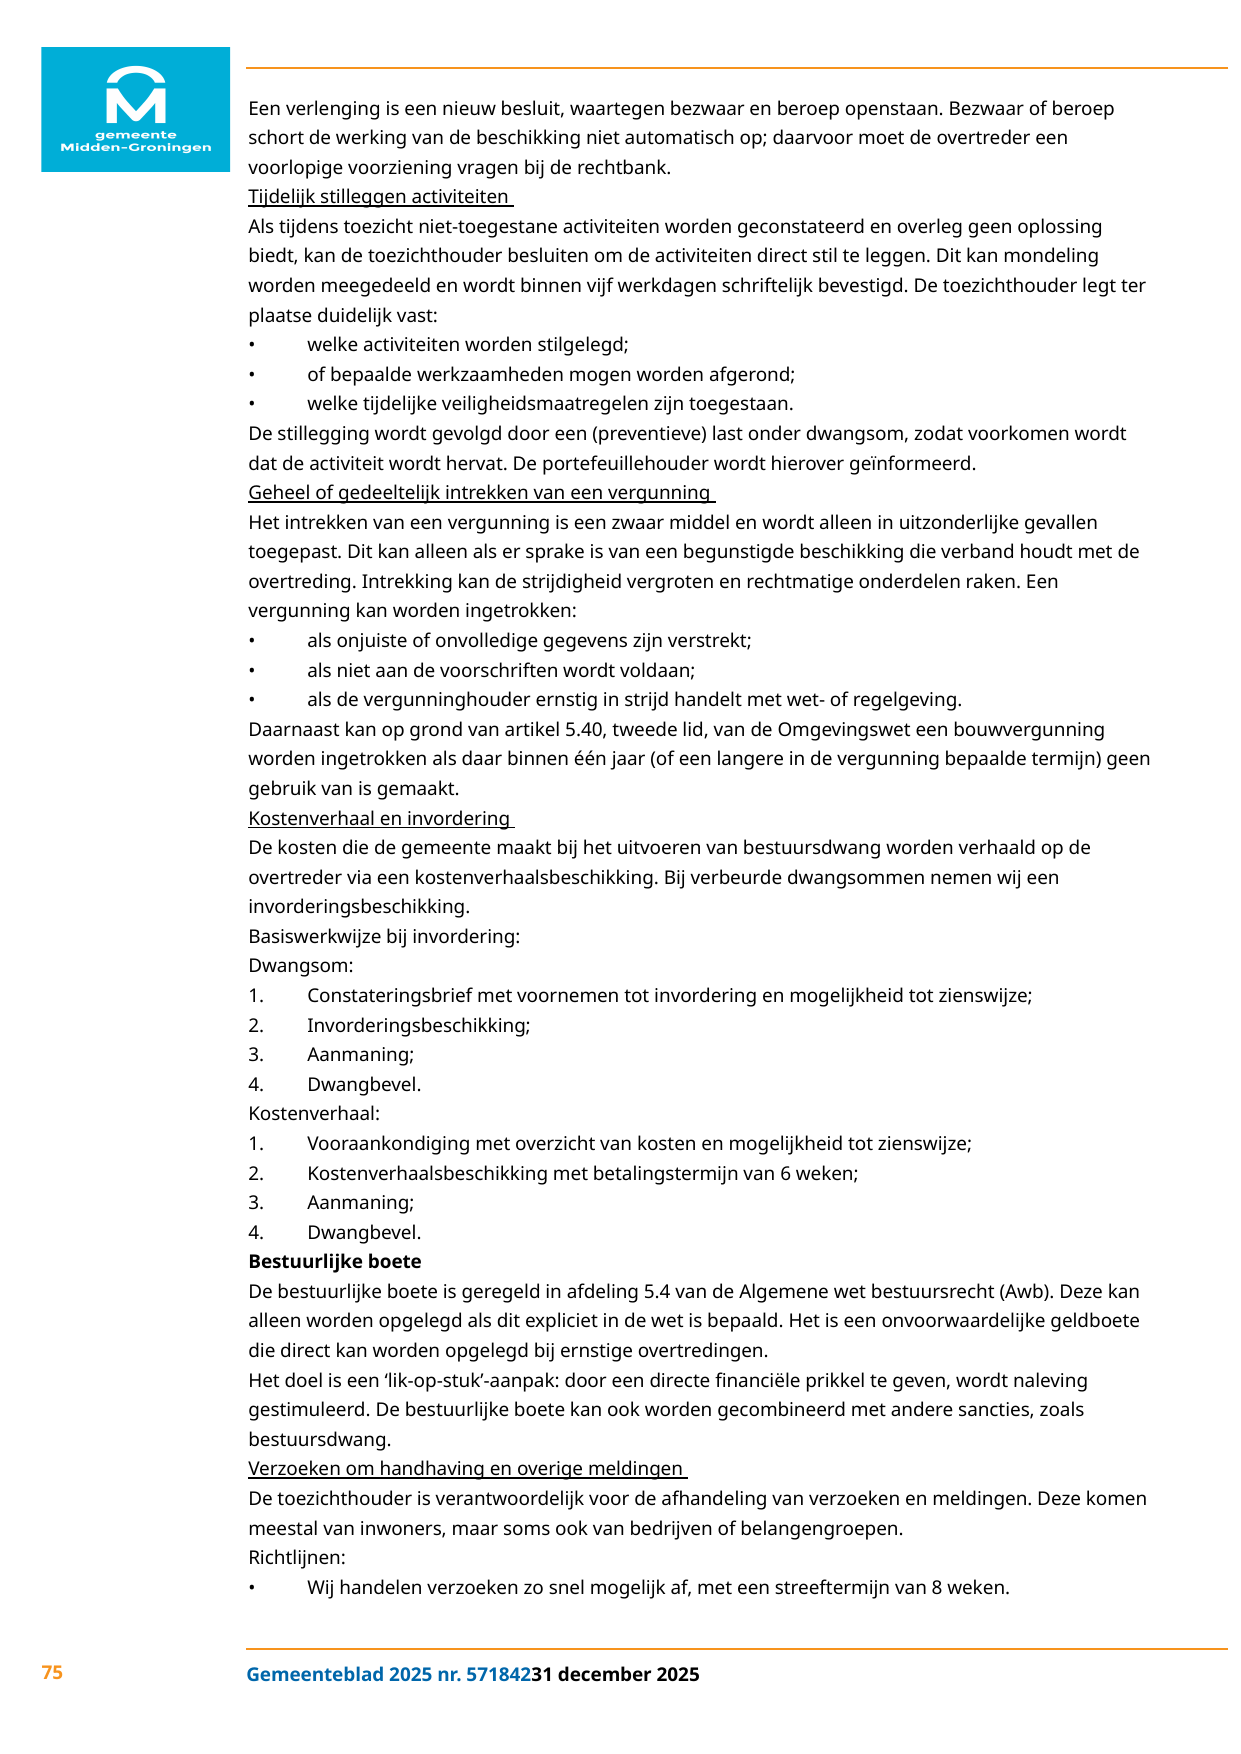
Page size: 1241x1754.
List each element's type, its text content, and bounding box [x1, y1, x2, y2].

list welke activiteiten worden stilgelegd; [248, 331, 1152, 357]
text De toezichthouder is verantwoordelijk voor de afhandeling van verzoeken en meldingen. Deze komen meestal van inwoners, maar soms ook van bedrijven of belangengroepen. [248, 1485, 1152, 1541]
list Dwangbevel. [248, 1219, 1152, 1245]
list Aanmaning; [248, 1041, 1152, 1067]
list Wij handelen verzoeken zo snel mogelijk af, met een streeftermijn van 8 weken. [248, 1574, 1152, 1600]
list Dwangbevel. [248, 1071, 1152, 1097]
text Tijdelijk stilleggen activiteiten [248, 183, 1152, 209]
text Daarnaast kan op grond van artikel 5.40, tweede lid, van de Omgevingswet een bouwvergunning worden ingetrokken als daar binnen één jaar (of een langere in de vergunning bepaalde termijn) geen gebruik van is gemaakt. [248, 716, 1152, 801]
text Basiswerkwijze bij invordering: [248, 923, 1152, 949]
text Kostenverhaal en invordering [248, 805, 1152, 831]
list als de vergunninghouder ernstig in strijd handelt met wet- of regelgeving. [248, 686, 1152, 712]
list Aanmaning; [248, 1189, 1152, 1215]
text Het intrekken van een vergunning is een zwaar middel en wordt alleen in uitzonderlijke gevallen toegepast. Dit kan alleen als er sprake is van een begunstigde beschikking die verband houdt met de overtreding. Intrekking kan de strijdigheid vergroten en rechtmatige onderdelen raken. Een vergunning kan worden ingetrokken: [248, 509, 1152, 623]
text Dwangsom: [248, 953, 1152, 978]
picture [108, 66, 164, 82]
list als onjuiste of onvolledige gegevens zijn verstrekt; [248, 627, 1152, 653]
text De kosten die de gemeente maakt bij het uitvoeren van bestuursdwang worden verhaald op de overtreder via een kostenverhaalsbeschikking. Bij verbeurde dwangsommen nemen wij een invorderingsbeschikking. [248, 834, 1152, 919]
text Als tijdens toezicht niet-toegestane activiteiten worden geconstateerd en overleg geen oplossing biedt, kan de toezichthouder besluiten om de activiteiten direct stil te leggen. Dit kan mondeling worden meegedeeld en wordt binnen vijf werkdagen schriftelijk bevestigd. De toezichthouder legt ter plaatse duidelijk vast: [248, 213, 1152, 328]
text Een verlenging is een nieuw besluit, waartegen bezwaar en beroep openstaan. Bezwaar of beroep schort de werking van de beschikking niet automatisch op; daarvoor moet de overtreder een voorlopige voorziening vragen bij de rechtbank. [248, 95, 1152, 180]
text De stillegging wordt gevolgd door een (preventieve) last onder dwangsom, zodat voorkomen wordt dat de activiteit wordt hervat. De portefeuillehouder wordt hierover geïnformeerd. [248, 420, 1152, 476]
text Het doel is een ‘lik-op-stuk’-aanpak: door een directe financiële prikkel te geven, wordt naleving gestimuleerd. De bestuurlijke boete kan ook worden gecombineerd met andere sancties, zoals bestuursdwang. [248, 1367, 1152, 1452]
list Constateringsbrief met voornemen tot invordering en mogelijkheid tot zienswijze; [248, 982, 1152, 1008]
list of bepaalde werkzaamheden mogen worden afgerond; [248, 361, 1152, 387]
text Bestuurlijke boete [248, 1248, 1152, 1274]
text Verzoeken om handhaving en overige meldingen [248, 1456, 1152, 1481]
list welke tijdelijke veiligheidsmaatregelen zijn toegestaan. [248, 391, 1152, 416]
list Invorderingsbeschikking; [248, 1012, 1152, 1038]
list Vooraankondiging met overzicht van kosten en mogelijkheid tot zienswijze; [248, 1130, 1152, 1156]
list Kostenverhaalsbeschikking met betalingstermijn van 6 weken; [248, 1160, 1152, 1186]
picture [107, 89, 165, 122]
text De bestuurlijke boete is geregeld in afdeling 5.4 van de Algemene wet bestuursrecht (Awb). Deze kan alleen worden opgelegd als dit expliciet in de wet is bepaald. Het is een onvoorwaardelijke geldboete die direct kan worden opgelegd bij ernstige overtredingen. [248, 1278, 1152, 1363]
text Geheel of gedeeltelijk intrekken van een vergunning [248, 479, 1152, 505]
list als niet aan de voorschriften wordt voldaan; [248, 657, 1152, 683]
text Kostenverhaal: [248, 1101, 1152, 1126]
text Richtlijnen: [248, 1544, 1152, 1570]
picture [184, 146, 190, 153]
